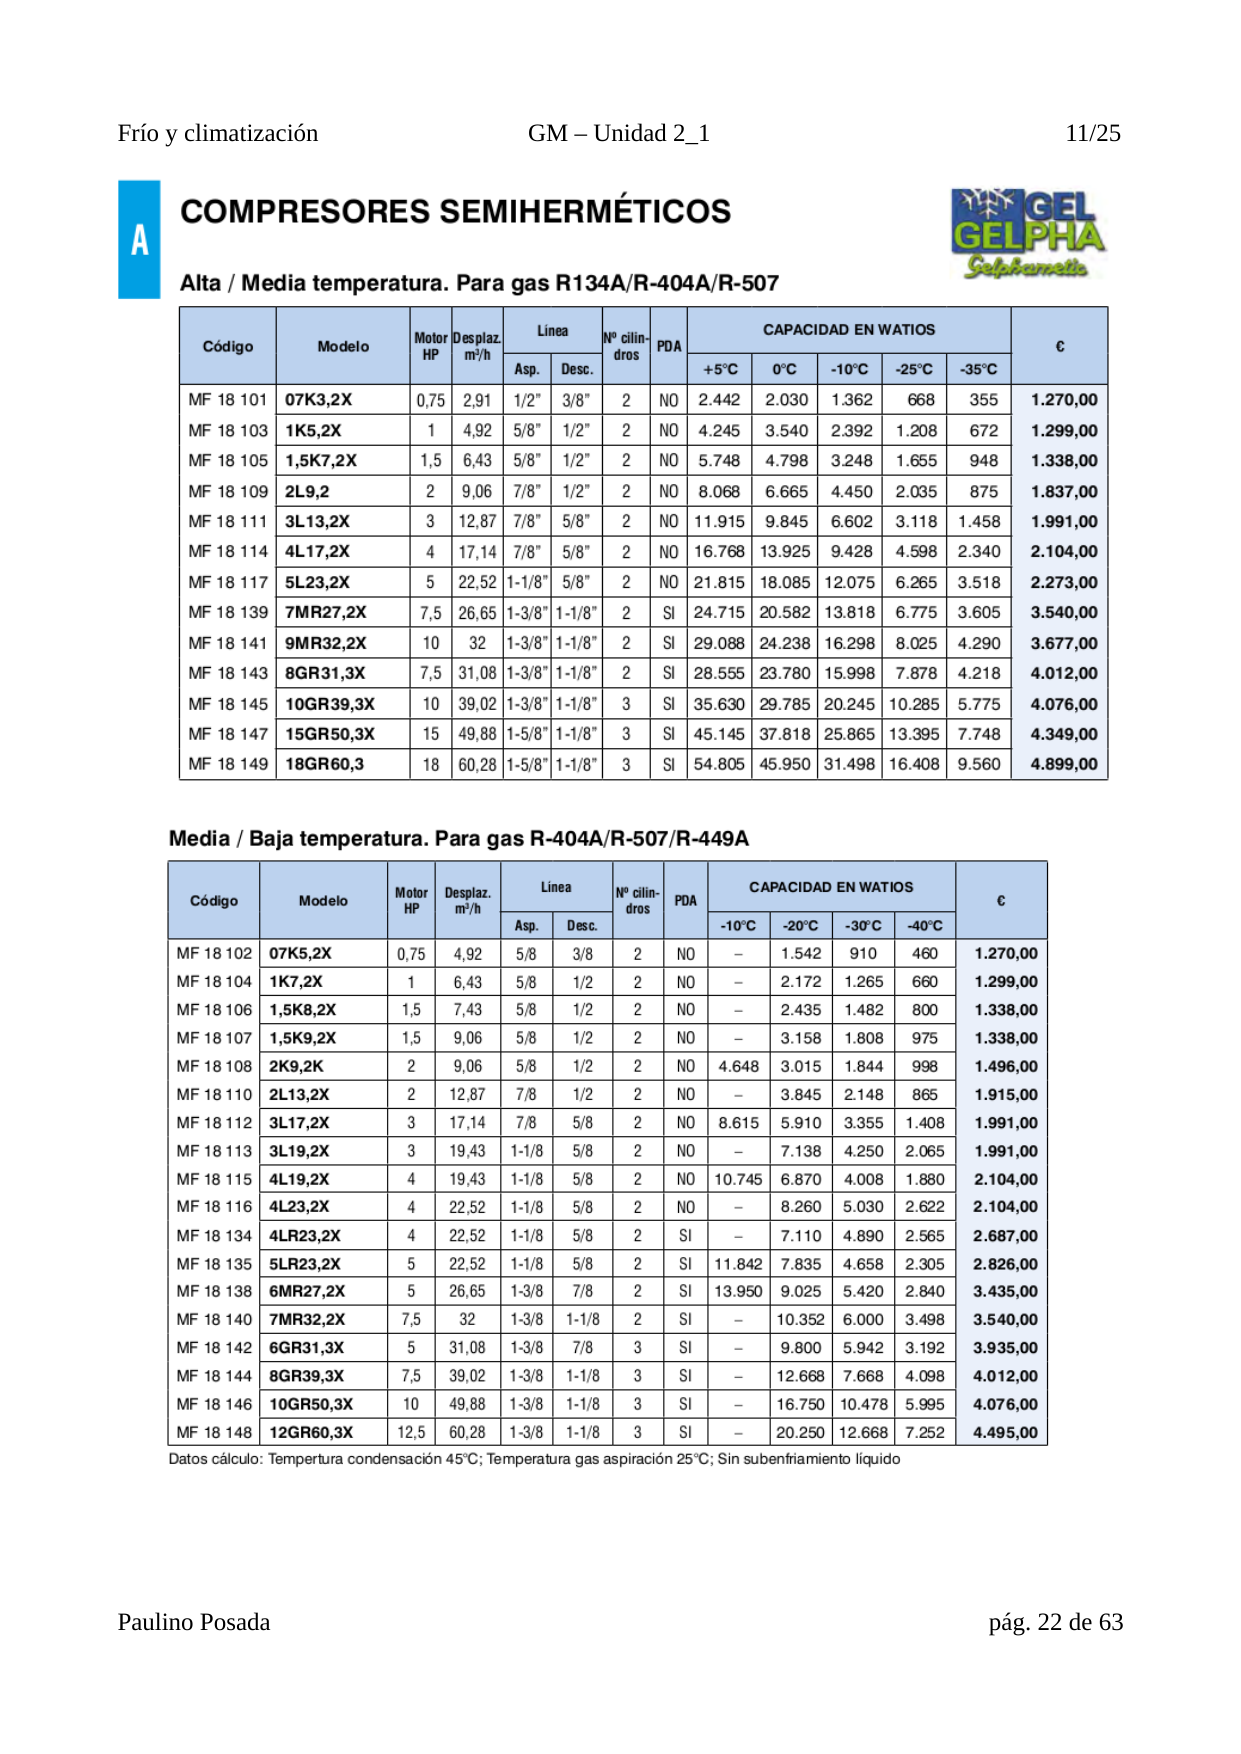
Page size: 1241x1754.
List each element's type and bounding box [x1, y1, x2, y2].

picture [163, 822, 1064, 1473]
picture [118, 176, 1123, 796]
picture [132, 224, 148, 254]
